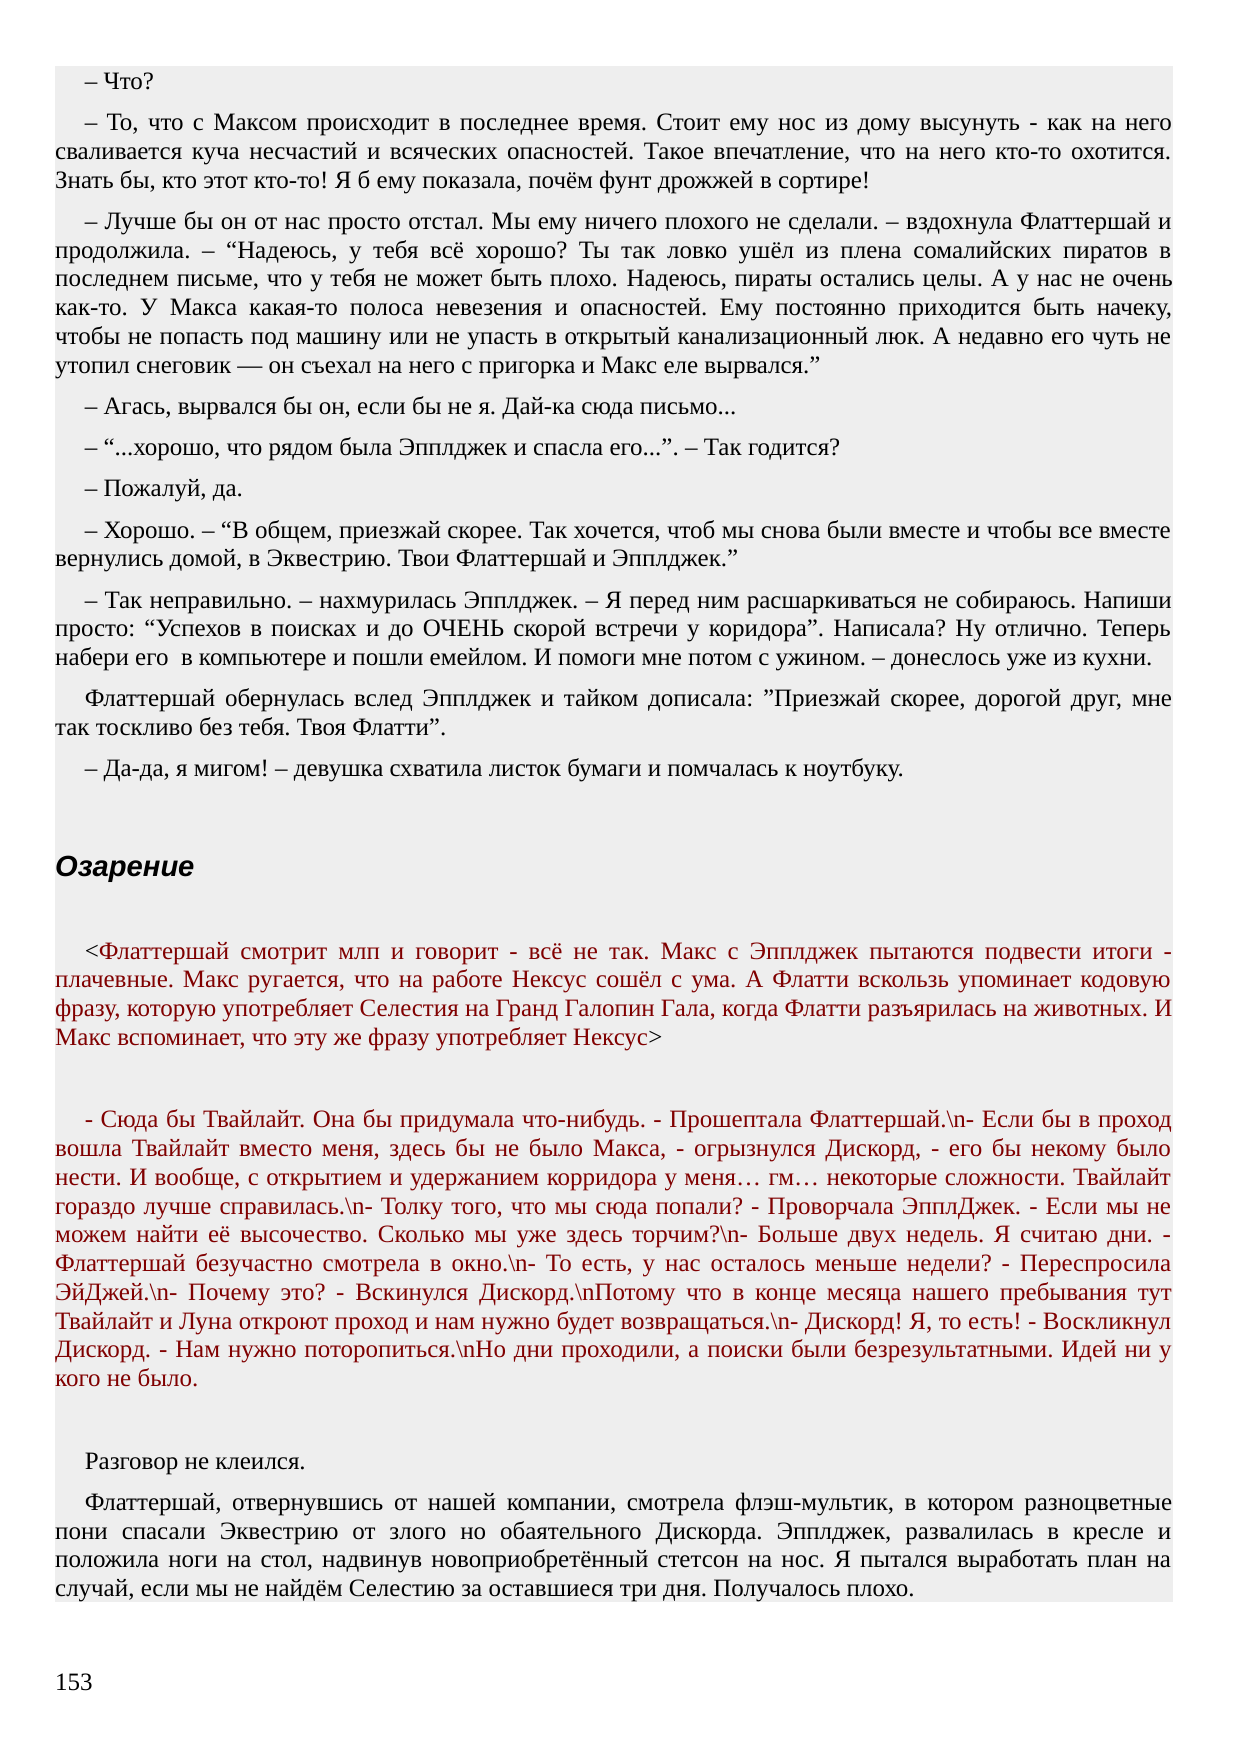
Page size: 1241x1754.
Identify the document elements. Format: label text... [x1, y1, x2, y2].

text – Да-да, я мигом! – девушка схватила листок бумаги и помчалась к ноутбуку. [55, 753, 1173, 782]
text – “...хорошо, что рядом была Эпплджек и спасла его...”. – Так годится? [55, 432, 1173, 461]
text – Так неправильно. – нахмурилась Эпплджек. – Я перед ним расшаркиваться не собираюсь. Напиши просто: “Успехов в поисках и до ОЧЕНЬ скорой встречи у коридора”. Написала? Ну отлично. Теперь набери его в компьютере и пошли емейлом. И помоги мне потом с ужином. – донеслось уже из кухни. [55, 585, 1173, 671]
text – Пожалуй, да. [55, 473, 1173, 502]
subtitle Озарение [55, 848, 1173, 882]
text – То, что с Максом происходит в последнее время. Стоит ему нос из дому высунуть - как на него сваливается куча несчастий и всяческих опасностей. Такое впечатление, что на него кто-то охотится. Знать бы, кто этот кто-то! Я б ему показала, почём фунт дрожжей в сортире! [55, 107, 1173, 193]
text – Лучше бы он от нас просто отстал. Мы ему ничего плохого не сделали. – вздохнула Флаттершай и продолжила. – “Надеюсь, у тебя всё хорошо? Ты так ловко ушёл из плена сомалийских пиратов в последнем письме, что у тебя не может быть плохо. Надеюсь, пираты остались целы. А у нас не очень как-то. У Макса какая-то полоса невезения и опасностей. Ему постоянно приходится быть начеку, чтобы не попасть под машину или не упасть в открытый канализационный люк. А недавно его чуть не утопил снеговик — он съехал на него с пригорка и Макс еле вырвался.” [55, 206, 1173, 378]
text – Агась, вырвался бы он, если бы не я. Дай-ка сюда письмо... [55, 391, 1173, 420]
text – Хорошо. – “В общем, приезжай скорее. Так хочется, чтоб мы снова были вместе и чтобы все вместе вернулись домой, в Эквестрию. Твои Флаттершай и Эпплджек.” [55, 515, 1173, 572]
text Флаттершай, отвернувшись от нашей компании, смотрела флэш-мультик, в котором разноцветные пони спасали Эквестрию от злого но обаятельного Дискорда. Эпплджек, развалилась в кресле и положила ноги на стол, надвинув новоприобретённый стетсон на нос. Я пытался выработать план на случай, если мы не найдём Селестию за оставшиеся три дня. Получалось плохо. [55, 1487, 1173, 1602]
text Флаттершай обернулась вслед Эпплджек и тайком дописала: ”Приезжай скорее, дорогой друг, мне так тоскливо без тебя. Твоя Флатти”. [55, 683, 1173, 741]
text Разговор не клеился. [55, 1446, 1173, 1474]
text – Что? [55, 66, 1173, 95]
text <Флаттершай смотрит млп и говорит - всё не так. Макс с Эпплджек пытаются подвести итоги - плачевные. Макс ругается, что на работе Нексус сошёл с ума. А Флатти вскользь упоминает кодовую фразу, которую употребляет Селестия на Гранд Галопин Гала, когда Флатти разъярилась на животных. И Макс вспоминает, что эту же фразу употребляет Нексус> [55, 936, 1173, 1051]
text - Сюда бы Твайлайт. Она бы придумала что-нибудь. - Прошептала Флаттершай.\n- Если бы в проход вошла Твайлайт вместо меня, здесь бы не было Макса, - огрызнулся Дискорд, - его бы некому было нести. И вообще, с открытием и удержанием корридора у меня… гм… некоторые сложности. Твайлайт гораздо лучше справилась.\n- Толку того, что мы сюда попали? - Проворчала ЭпплДжек. - Если мы не можем найти её высочество. Сколько мы уже здесь торчим?\n- Больше двух недель. Я считаю дни. - Флаттершай безучастно смотрела в окно.\n- То есть, у нас осталось меньше недели? - Переспросила ЭйДжей.\n- Почему это? - Вскинулся Дискорд.\nПотому что в конце месяца нашего пребывания тут Твайлайт и Луна откроют проход и нам нужно будет возвращаться.\n- Дискорд! Я, то есть! - Воскликнул Дискорд. - Нам нужно поторопиться.\nНо дни проходили, а поиски были безрезультатными. Идей ни у кого не было. [55, 1104, 1173, 1392]
